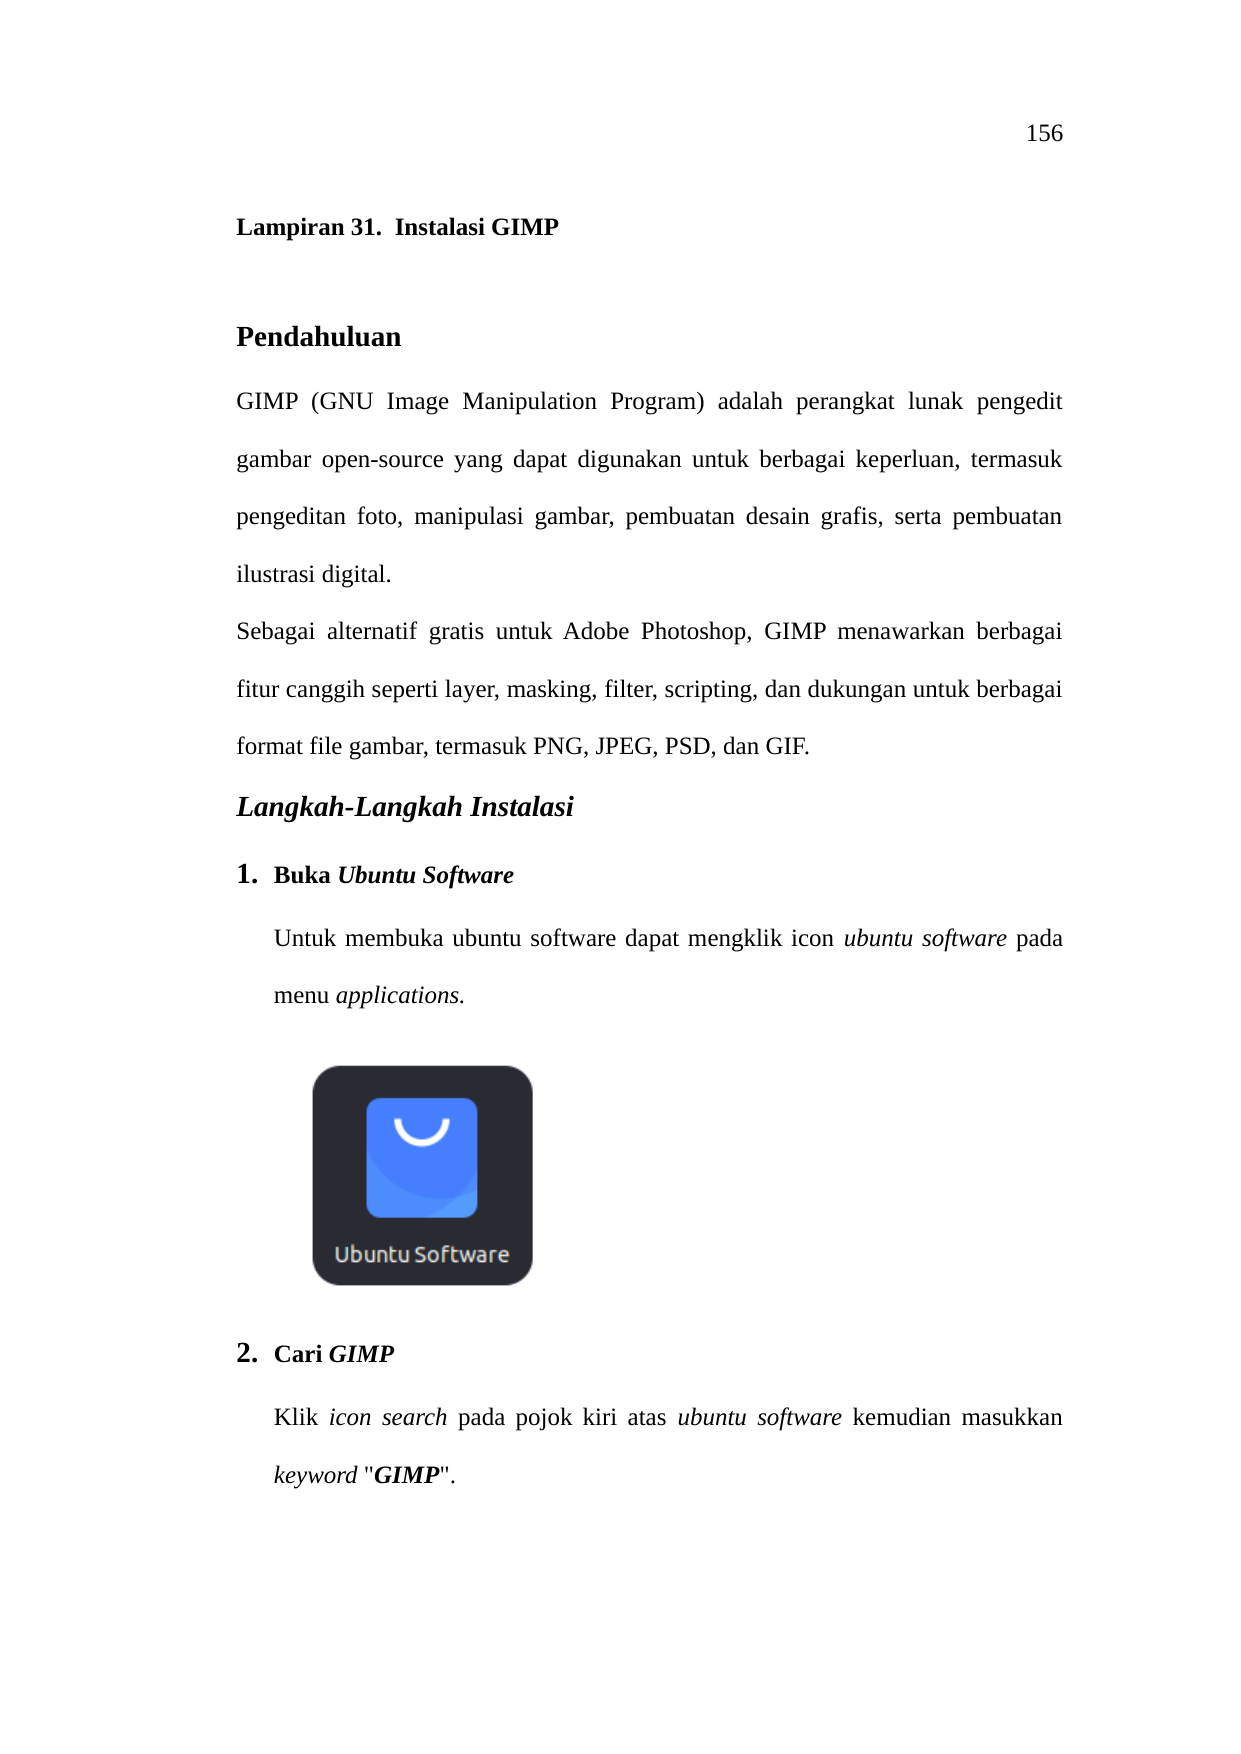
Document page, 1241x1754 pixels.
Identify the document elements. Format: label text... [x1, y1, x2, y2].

subtitle Instalasi GIMP [236, 212, 1063, 241]
text Sebagai alternatif gratis untuk Adobe Photoshop, GIMP menawarkan berbagai fitur canggih seperti layer, masking, filter, scripting, dan dukungan untuk berbagai format file gambar, termasuk PNG, JPEG, PSD, dan GIF. [236, 616, 1063, 760]
text GIMP (GNU Image Manipulation Program) adalah perangkat lunak pengedit gambar open-source yang dapat digunakan untuk berbagai keperluan, termasuk pengeditan foto, manipulasi gambar, pembuatan desain grafis, serta pembuatan ilustrasi digital. [236, 386, 1063, 587]
text Pendahuluan [236, 319, 1063, 353]
list Untuk membuka ubuntu software dapat mengklik icon ubuntu software pada menu applications. [236, 923, 1063, 1009]
text Langkah-Langkah Instalasi [236, 789, 1063, 822]
picture [276, 1040, 573, 1304]
list Cari GIMP [236, 1335, 1063, 1369]
list Buka Ubuntu Software [236, 856, 1063, 889]
list Klik icon search pada pojok kiri atas ubuntu software kemudian masukkan keyword "GIMP". [236, 1402, 1063, 1489]
